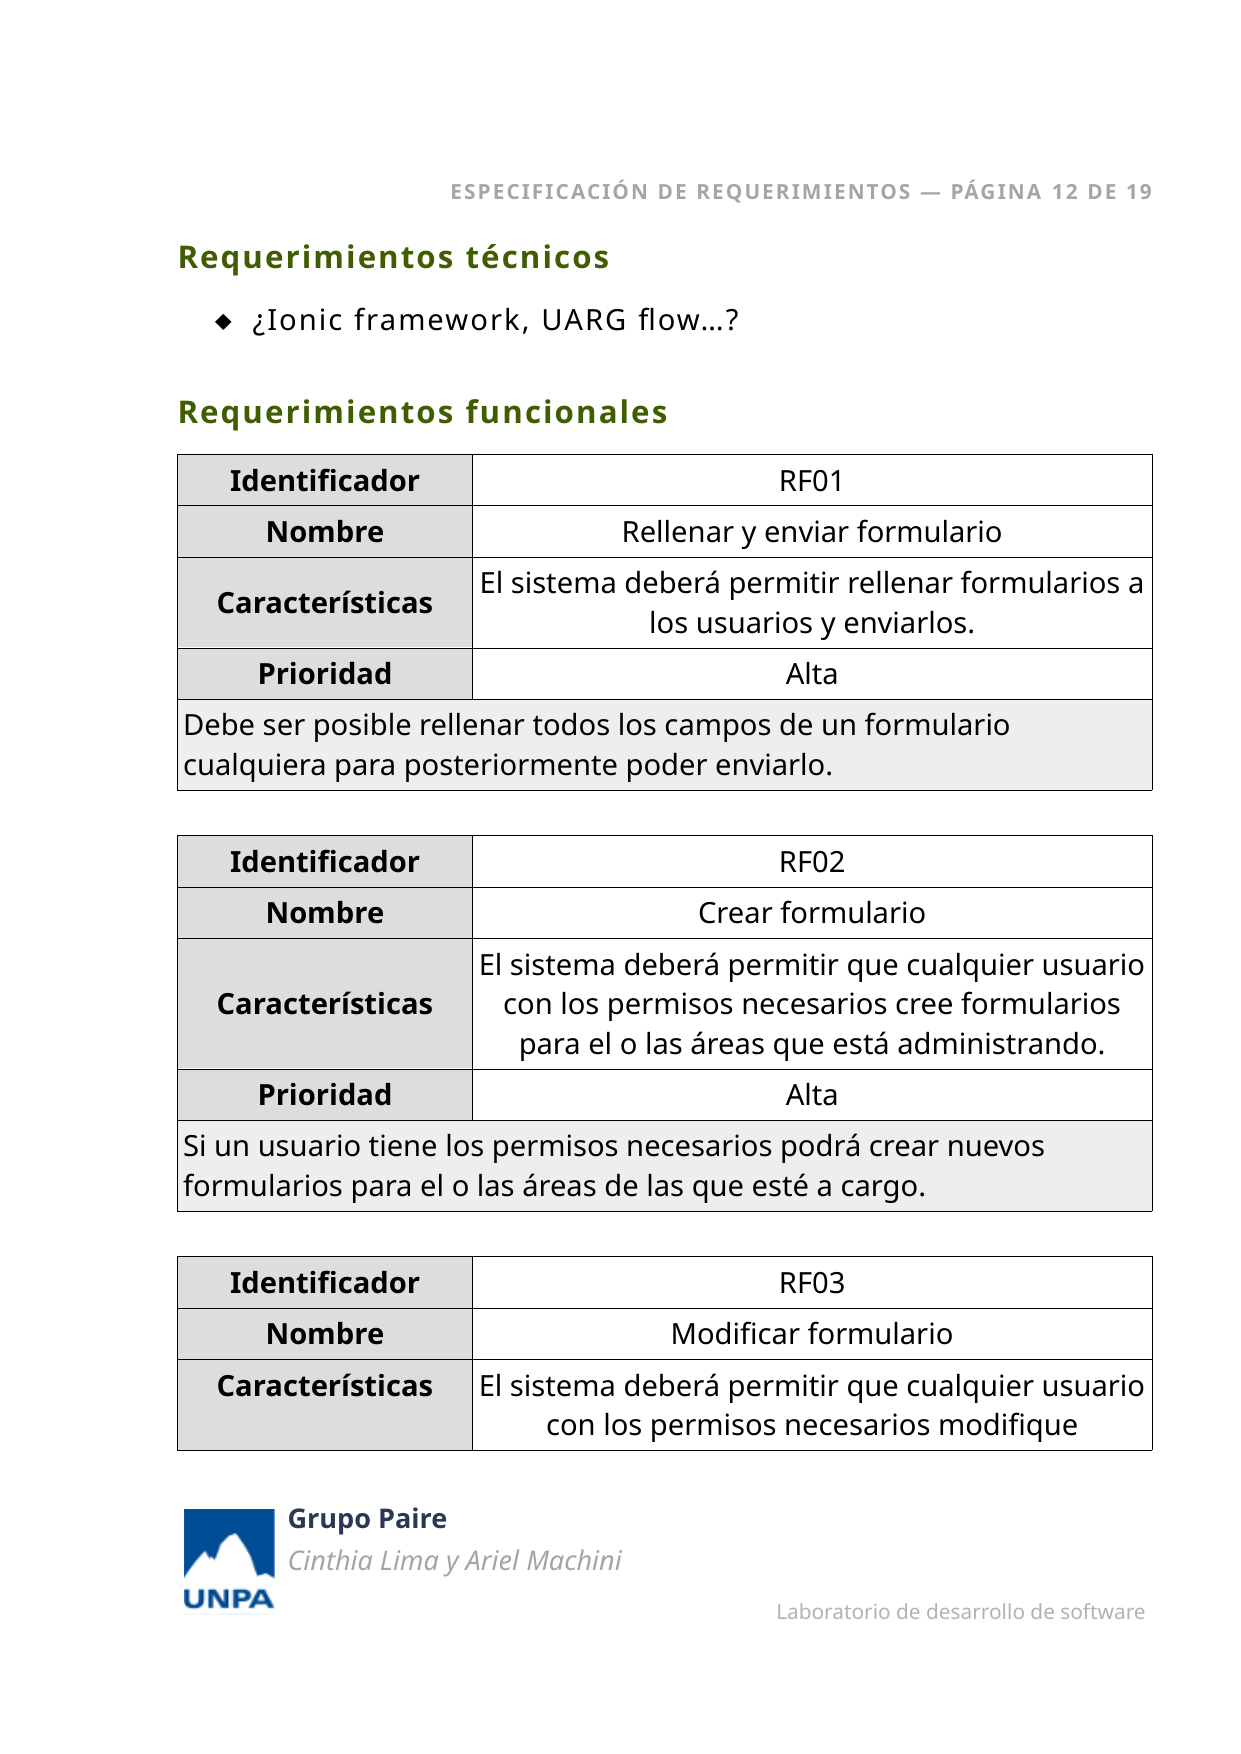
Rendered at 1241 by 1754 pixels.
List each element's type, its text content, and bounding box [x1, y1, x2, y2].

table_cell Alta [473, 649, 1152, 699]
table_cell Características [178, 939, 472, 1068]
table_cell Alta [473, 1070, 1152, 1120]
table_header RF02 [473, 836, 1152, 887]
table_header RF03 [473, 1257, 1152, 1308]
table_cell Nombre [178, 888, 472, 938]
table_cell Nombre [178, 1309, 472, 1359]
picture [184, 1509, 275, 1615]
list ¿Ionic framework, UARG flow…? [215, 299, 1152, 339]
table_cell El sistema deberá permitir rellenar formularios a los usuarios y enviarlos. [473, 558, 1152, 647]
table_cell Debe ser posible rellenar todos los campos de un formulario cualquiera para posteriormente poder enviarlo. [178, 700, 1152, 790]
table_cell Prioridad [178, 649, 472, 699]
table_header Identificador [178, 1257, 472, 1308]
table_cell Nombre [178, 506, 472, 557]
table_cell Si un usuario tiene los permisos necesarios podrá crear nuevos formularios para el o las áreas de las que esté a cargo. [178, 1121, 1152, 1211]
table_cell El sistema deberá permitir que cualquier usuario con los permisos necesarios cree formularios para el o las áreas que está administrando. [473, 939, 1152, 1068]
table_cell Rellenar y enviar formulario [473, 506, 1152, 557]
table_cell Características [178, 558, 472, 647]
table_cell Modificar formulario [473, 1309, 1152, 1359]
table_cell Crear formulario [473, 888, 1152, 938]
table_cell Características [178, 1360, 472, 1450]
text Requerimientos técnicos [177, 235, 1152, 278]
table_cell Prioridad [178, 1070, 472, 1120]
text Requerimientos funcionales [177, 390, 1152, 433]
table_cell El sistema deberá permitir que cualquier usuario con los permisos necesarios modifique [473, 1360, 1152, 1450]
table_header RF01 [473, 455, 1152, 505]
table_header Identificador [178, 455, 472, 505]
table_header Identificador [178, 836, 472, 887]
